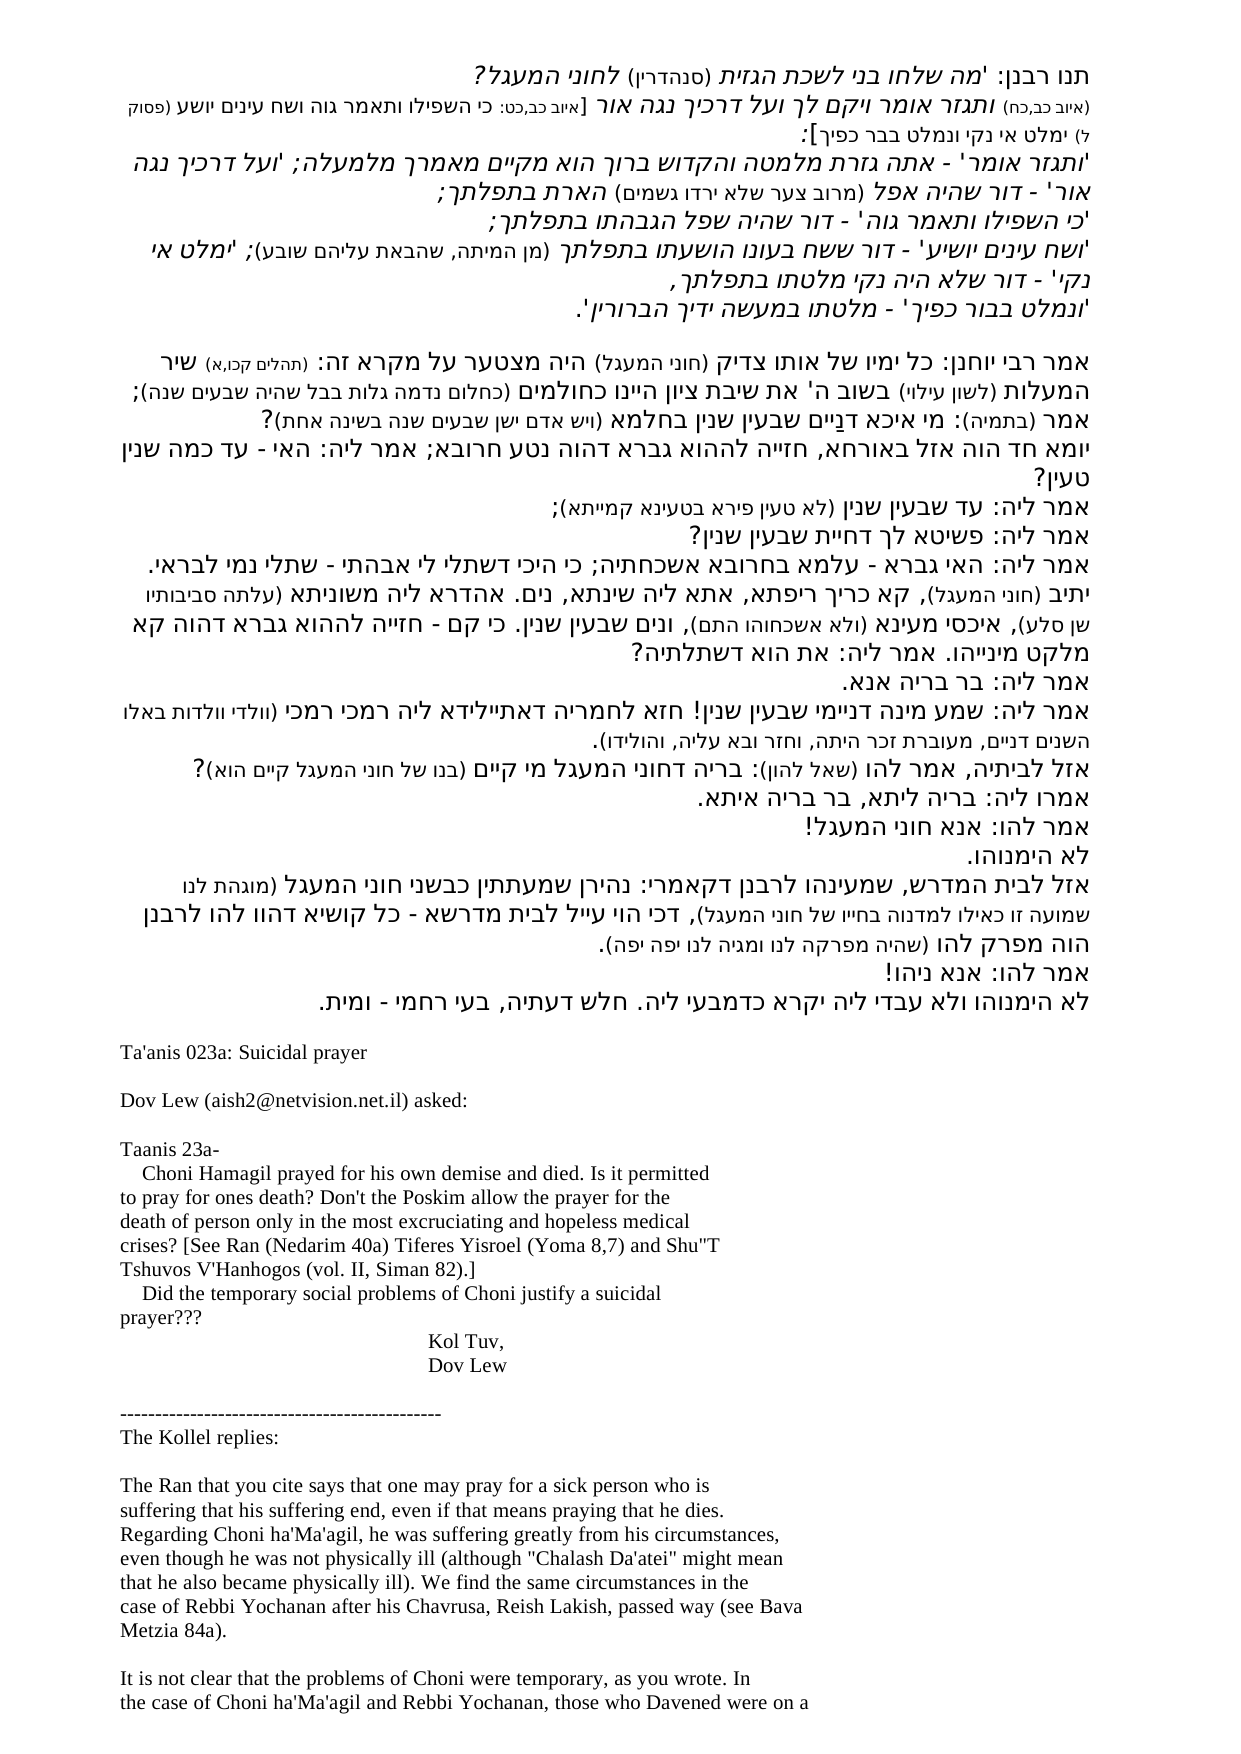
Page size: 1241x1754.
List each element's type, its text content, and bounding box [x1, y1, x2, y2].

text אמר ליה: בר בריה אנא. [120, 668, 1090, 697]
text Metzia 84a). [120, 1618, 1090, 1642]
text Dov Lew [120, 1353, 1090, 1377]
text to pray for ones death? Don't the Poskim allow the prayer for the [120, 1184, 1090, 1209]
text יומא חד הוה אזל באורחא, חזייה לההוא גברא דהוה נטע חרובא; אמר ליה: האי - עד כמה שנין טעין? [120, 435, 1090, 493]
text It is not clear that the problems of Choni were temporary, as you wrote. In [120, 1666, 1090, 1690]
text 'ושח עינים יושיע' - דור ששח בעונו הושעתו בתפלתך (מן המיתה, שהבאת עליהם שובע); 'ימלט אי נקי' - דור שלא היה נקי מלטתו בתפלתך, [120, 236, 1090, 294]
text לא הימנוהו ולא עבדי ליה יקרא כדמבעי ליה. חלש דעתיה, בעי רחמי - ומית. [120, 987, 1090, 1016]
text אמר רבי יוחנן: כל ימיו של אותו צדיק (חוני המעגל) היה מצטער על מקרא זה: (תהלים קכו,א) שיר המעלות (לשון עילוי) בשוב ה' את שיבת ציון היינו כחולמים (כחלום נדמה גלות בבל שהיה שבעים שנה); אמר (בתמיה): מי איכא דנַיים שבעין שנין בחלמא (ויש אדם ישן שבעים שנה בשינה אחת)? [120, 347, 1090, 435]
text אמר ליה: עד שבעין שנין (לא טעין פירא בטעינא קמייתא); [120, 493, 1090, 522]
text אמרו ליה: בריה ליתא, בר בריה איתא. [120, 783, 1090, 812]
text death of person only in the most excruciating and hopeless medical [120, 1209, 1090, 1233]
text Choni Hamagil prayed for his own demise and died. Is it permitted [120, 1161, 1090, 1184]
text case of Rebbi Yochanan after his Chavrusa, Reish Lakish, passed way (see Bava [120, 1594, 1090, 1618]
text Ta'anis 023a: Suicidal prayer [120, 1040, 1090, 1064]
text Regarding Choni ha'Ma'agil, he was suffering greatly from his circumstances, [120, 1521, 1090, 1546]
text ---------------------------------------------- [120, 1401, 1090, 1425]
text Taanis 23a- [120, 1136, 1090, 1161]
text אמר להו: אנא חוני המעגל! [120, 812, 1090, 841]
text suffering that his suffering end, even if that means praying that he dies. [120, 1497, 1090, 1521]
text Did the temporary social problems of Choni justify a suicidal [120, 1281, 1090, 1305]
text even though he was not physically ill (although "Chalash Da'atei" might mean [120, 1546, 1090, 1569]
text prayer??? [120, 1305, 1090, 1329]
text the case of Choni ha'Ma'agil and Rebbi Yochanan, those who Davened were on a [120, 1690, 1090, 1714]
text 'ונמלט בבור כפיך' - מלטתו במעשה ידיך הברורין'. [120, 294, 1090, 323]
text אזל לבית המדרש, שמעינהו לרבנן דקאמרי: נהירן שמעתתין כבשני חוני המעגל (מוגהת לנו שמועה זו כאילו למדנוה בחייו של חוני המעגל), דכי הוי עייל לבית מדרשא - כל קושיא דהוו להו לרבנן הוה מפרק להו (שהיה מפרקה לנו ומגיה לנו יפה יפה). [120, 870, 1090, 958]
text The Ran that you cite says that one may pray for a sick person who is [120, 1473, 1090, 1497]
text (איוב כב,כח) ותגזר אומר ויקם לך ועל דרכיך נגה אור [איוב כב,כט: כי השפילו ותאמר גוה ושח עינים יושע (פסוק ל) ימלט אי נקי ונמלט בבר כפיך]: [120, 90, 1090, 148]
text אמר ליה: פשיטא לך דחיית שבעין שנין? [120, 522, 1090, 551]
text אזל לביתיה, אמר להו (שאל להון): בריה דחוני המעגל מי קיים (בנו של חוני המעגל קיים הוא)? [120, 754, 1090, 783]
text Tshuvos V'Hanhogos (vol. II, Siman 82).] [120, 1257, 1090, 1281]
text Kol Tuv, [120, 1329, 1090, 1353]
text 'כי השפילו ותאמר גוה' - דור שהיה שפל הגבהתו בתפלתך; [120, 207, 1090, 236]
text יתיב (חוני המעגל), קא כריך ריפתא, אתא ליה שינתא, נים. אהדרא ליה משוניתא (עלתה סביבותיו שן סלע), איכסי מעינא (ולא אשכחוהו התם), ונים שבעין שנין. כי קם - חזייה לההוא גברא דהוה קא מלקט מינייהו. אמר ליה: את הוא דשתלתיה? [120, 580, 1090, 668]
text that he also became physically ill). We find the same circumstances in the [120, 1569, 1090, 1594]
text Dov Lew (aish2@netvision.net.il) asked: [120, 1088, 1090, 1112]
text The Kollel replies: [120, 1425, 1090, 1449]
text אמר ליה: האי גברא - עלמא בחרובא אשכחתיה; כי היכי דשתלי לי אבהתי - שתלי נמי לבראי. [120, 551, 1090, 580]
text אמר ליה: שמע מינה דניימי שבעין שנין! חזא לחמריה דאתיילידא ליה רמכי רמכי (וולדי וולדות באלו השנים דניים, מעוברת זכר היתה, וחזר ובא עליה, והולידו). [120, 697, 1090, 754]
text תנו רבנן: 'מה שלחו בני לשכת הגזית (סנהדרין) לחוני המעגל? [120, 61, 1090, 90]
text 'ותגזר אומר' - אתה גזרת מלמטה והקדוש ברוך הוא מקיים מאמרך מלמעלה; 'ועל דרכיך נגה אור' - דור שהיה אפל (מרוב צער שלא ירדו גשמים) הארת בתפלתך; [120, 148, 1090, 207]
text אמר להו: אנא ניהו! [120, 958, 1090, 987]
text crises? [See Ran (Nedarim 40a) Tiferes Yisroel (Yoma 8,7) and Shu"T [120, 1233, 1090, 1257]
text לא הימנוהו. [120, 841, 1090, 870]
